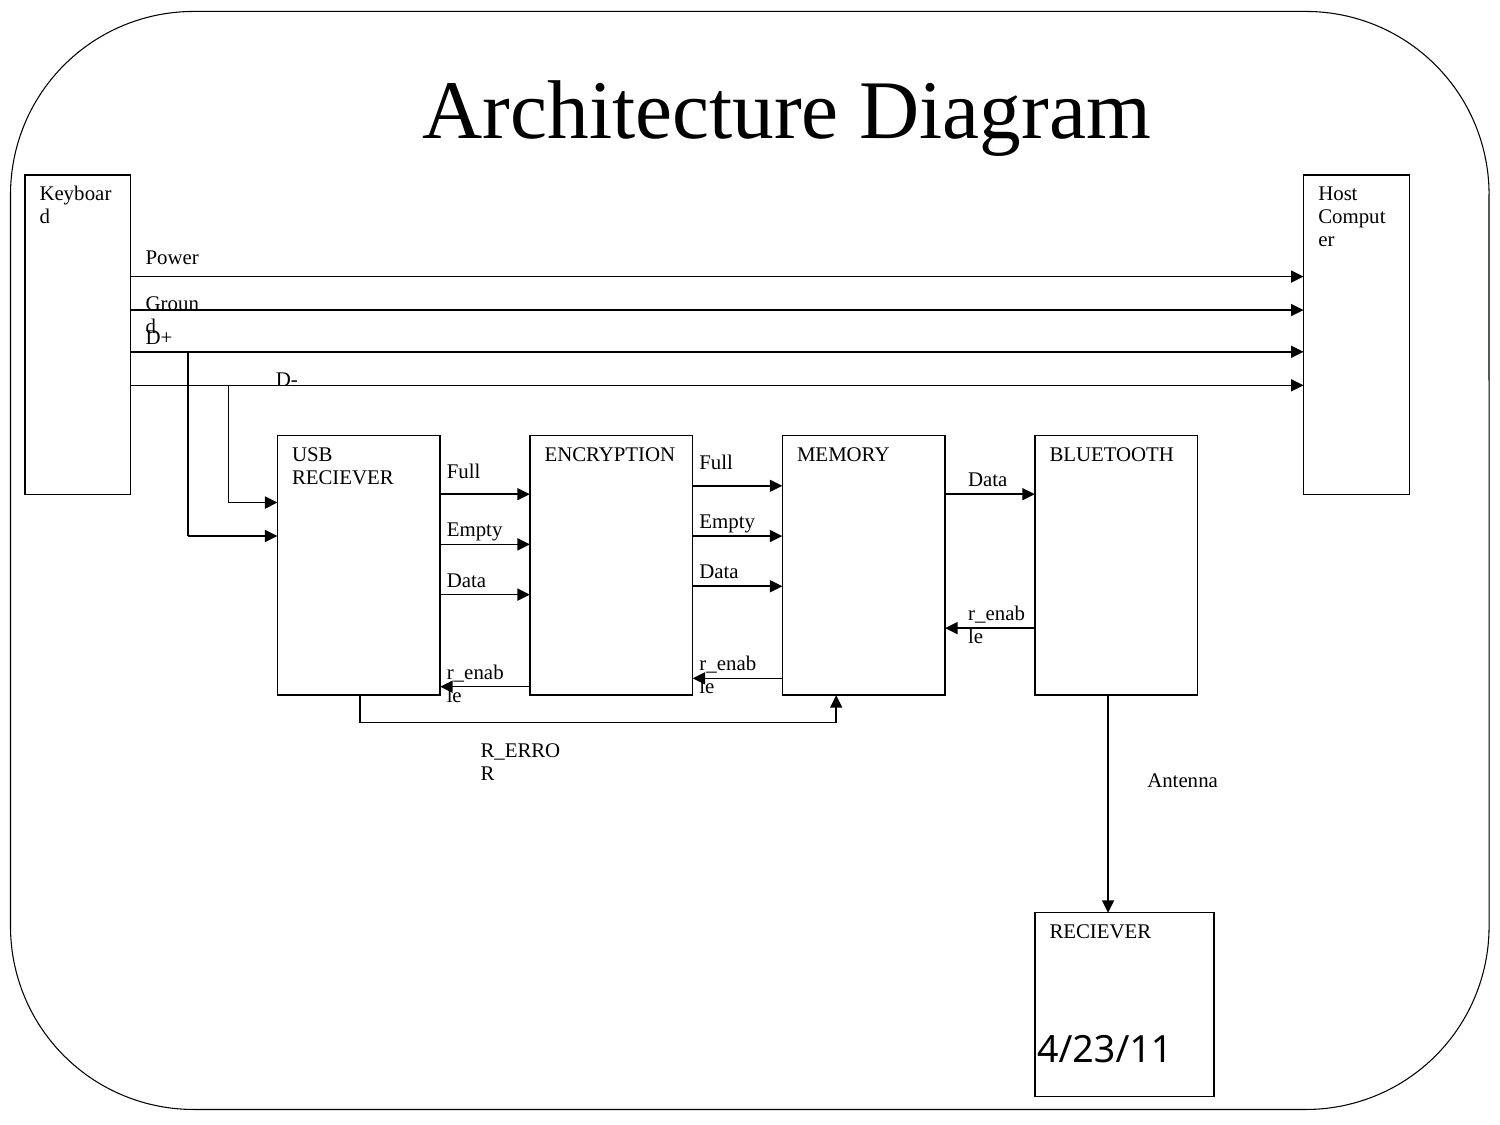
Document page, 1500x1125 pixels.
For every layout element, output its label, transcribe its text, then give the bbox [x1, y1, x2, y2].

text_box Data [972, 473, 980, 485]
text_box r_enable [432, 653, 522, 679]
text_box Keyboard [24, 174, 131, 495]
text_box D+ [149, 331, 157, 343]
text_box Data [703, 565, 711, 577]
text_box R_ERROR [465, 731, 581, 760]
text_box RECIEVER [1034, 912, 1214, 1097]
title Architecture Diagram [150, 45, 1425, 175]
text_box Full [432, 452, 522, 478]
text_box Full [684, 443, 775, 470]
text_box r_enable [684, 644, 775, 670]
text_box Empty [432, 510, 522, 536]
text_box BLUETOOTH [1034, 435, 1198, 695]
text_box ENCRYPTION [529, 435, 693, 695]
text_box D- [261, 360, 351, 386]
text_box Antenna [1132, 762, 1239, 796]
text_box Ground [131, 284, 221, 310]
text_box MEMORY [782, 435, 946, 695]
text_box Host Computer [1303, 174, 1410, 495]
text_box Data [432, 561, 522, 587]
text_box D+ [131, 318, 221, 344]
text_box Power [131, 238, 221, 264]
text_box D- [279, 373, 287, 385]
text_box Data [684, 552, 775, 578]
text_box Empty [684, 502, 775, 528]
text_box Data [953, 460, 1043, 486]
text_box r_enable [953, 594, 1043, 620]
text_box USB RECIEVER [277, 435, 441, 695]
text_box Data [450, 574, 458, 586]
